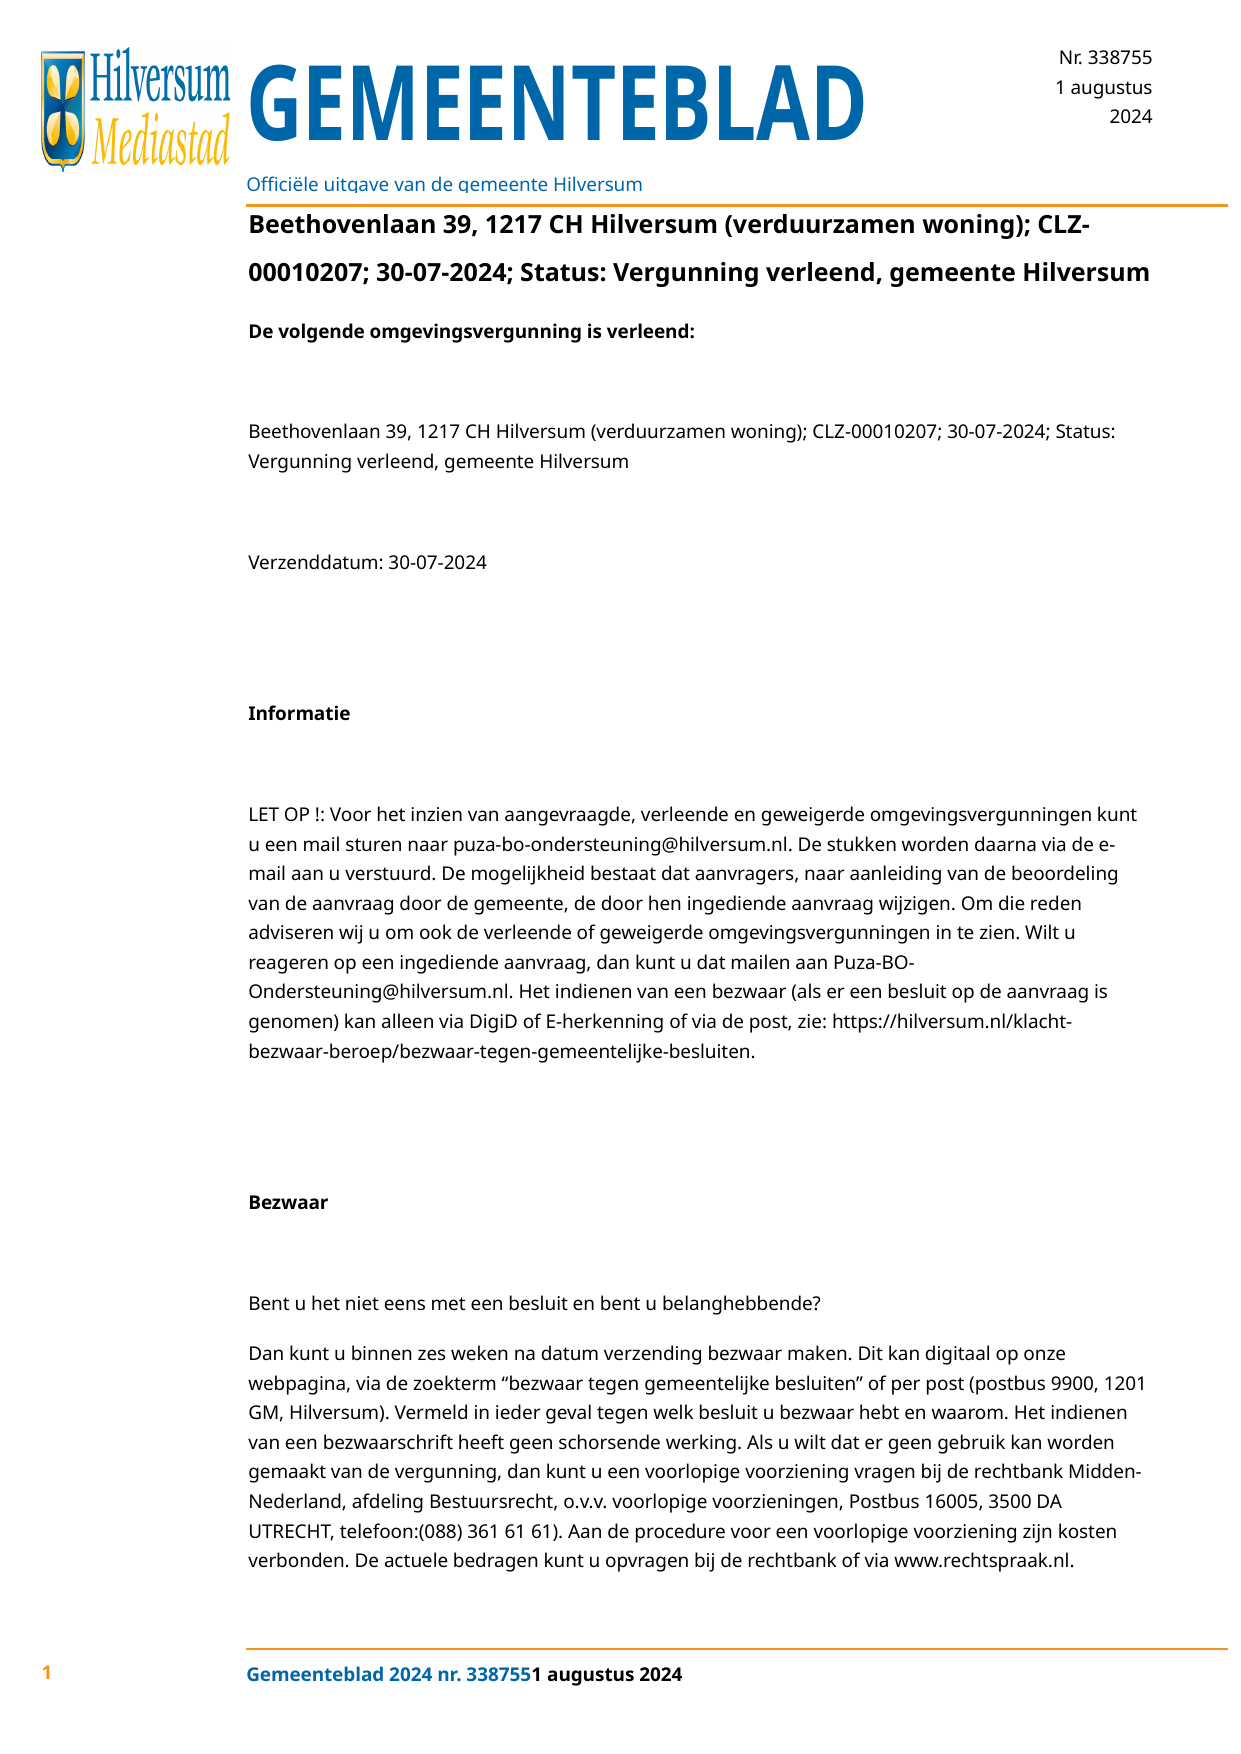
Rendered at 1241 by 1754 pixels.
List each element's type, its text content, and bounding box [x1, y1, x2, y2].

text Beethovenlaan 39, 1217 CH Hilversum (verduurzamen woning); CLZ-00010207; 30-07-2024; Status: Vergunning verleend, gemeente Hilversum [248, 419, 1152, 474]
text Beethovenlaan 39, 1217 CH Hilversum (verduurzamen woning); CLZ-00010207; 30-07-2024; Status: Vergunning verleend, gemeente Hilversum [248, 207, 1152, 288]
text De volgende omgevingsvergunning is verleend: [248, 318, 1152, 344]
text Bent u het niet eens met een besluit en bent u belanghebbende? [248, 1290, 1152, 1316]
text Verzenddatum: 30-07-2024 [248, 549, 1152, 575]
text Dan kunt u binnen zes weken na datum verzending bezwaar maken. Dit kan digitaal op onze webpagina, via de zoekterm “bezwaar tegen gemeentelijke besluiten” of per post (postbus 9900, 1201 GM, Hilversum). Vermeld in ieder geval tegen welk besluit u bezwaar hebt en waarom. Het indienen van een bezwaarschrift heeft geen schorsende werking. Als u wilt dat er geen gebruik kan worden gemaakt van de vergunning, dan kunt u een voorlopige voorziening vragen bij de rechtbank Midden-Nederland, afdeling Bestuursrecht, o.v.v. voorlopige voorzieningen, Postbus 16005, 3500 DA UTRECHT, telefoon:(088) 361 61 61). Aan de procedure voor een voorlopige voorziening zijn kosten verbonden. De actuele bedragen kunt u opvragen bij de rechtbank of via www.rechtspraak.nl. [248, 1340, 1152, 1573]
text LET OP !: Voor het inzien van aangevraagde, verleende en geweigerde omgevingsvergunningen kunt u een mail sturen naar puza-bo-ondersteuning@hilversum.nl. De stukken worden daarna via de e-mail aan u verstuurd. De mogelijkheid bestaat dat aanvragers, naar aanleiding van de beoordeling van de aanvraag door de gemeente, de door hen ingediende aanvraag wijzigen. Om die reden adviseren wij u om ook de verleende of geweigerde omgevingsvergunningen in te zien. Wilt u reageren op een ingediende aanvraag, dan kunt u dat mailen aan Puza-BO-Ondersteuning@hilversum.nl. Het indienen van een bezwaar (als er een besluit op de aanvraag is genomen) kan alleen via DigiD of E-herkenning of via de post, zie: https://hilversum.nl/klacht-bezwaar-beroep/bezwaar-tegen-gemeentelijke-besluiten. [248, 801, 1152, 1064]
text Informatie [248, 700, 1152, 726]
picture [41, 47, 231, 172]
text Bezwaar [248, 1189, 1152, 1215]
